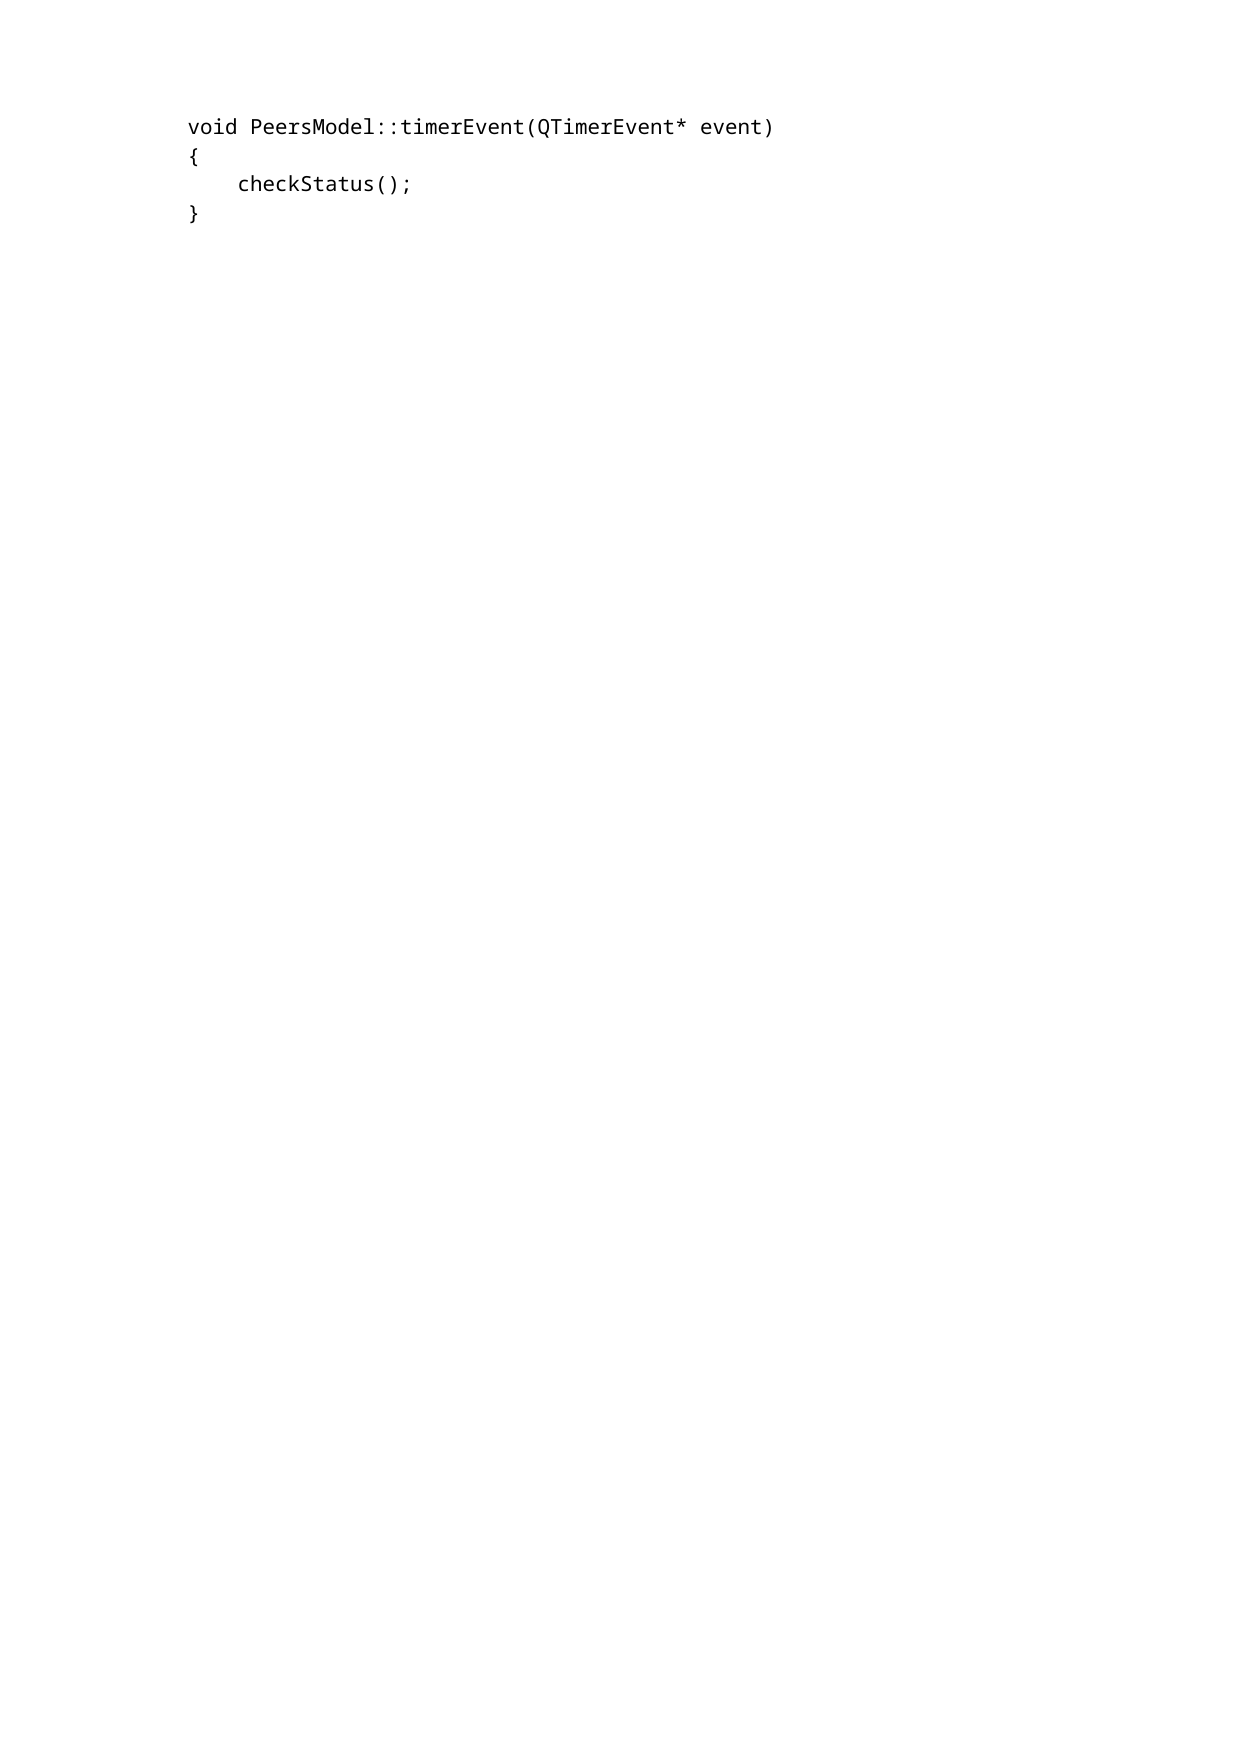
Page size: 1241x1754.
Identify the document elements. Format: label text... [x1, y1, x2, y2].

text void PeersModel::timerEvent(QTimerEvent* event) [187, 112, 1091, 141]
text checkStatus(); [187, 169, 1091, 198]
text { [187, 141, 1091, 169]
text } [187, 198, 1091, 226]
